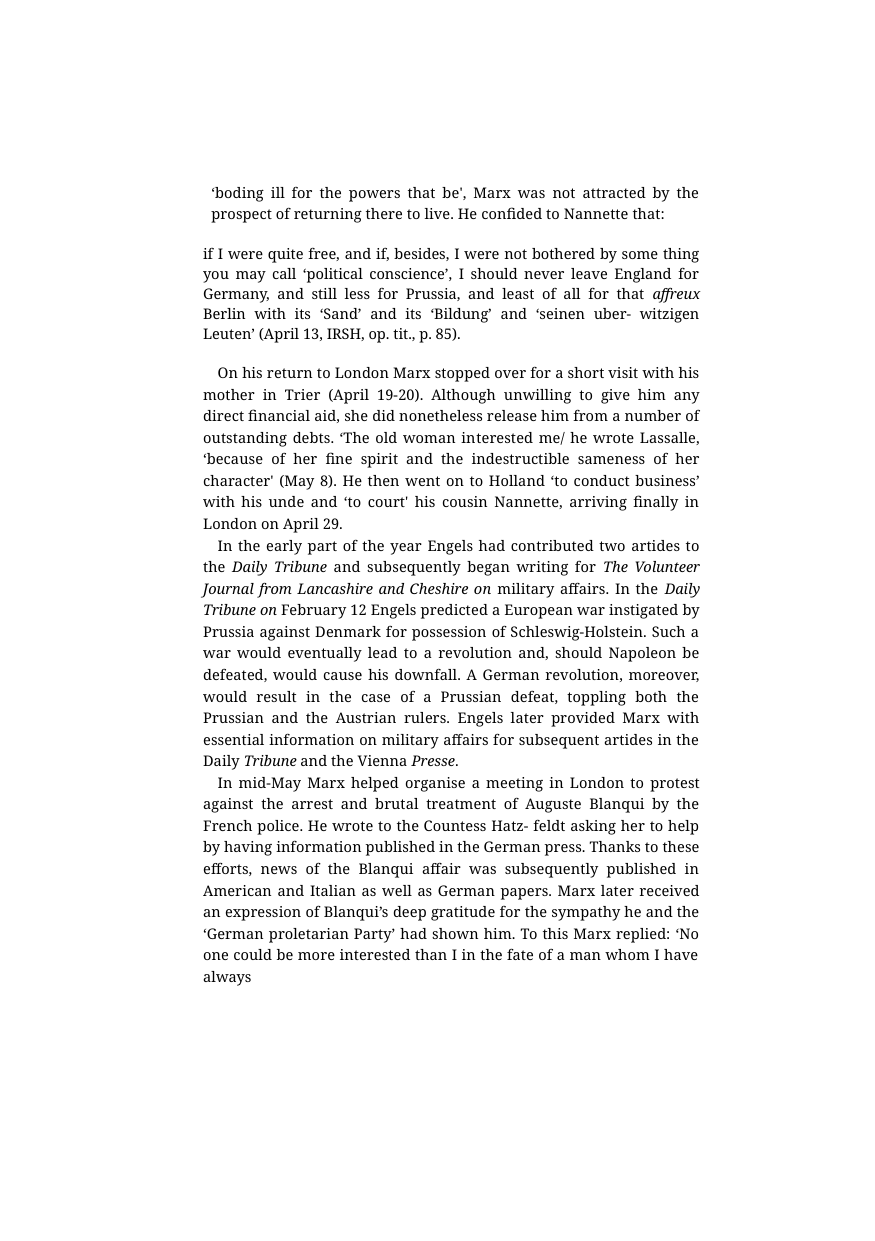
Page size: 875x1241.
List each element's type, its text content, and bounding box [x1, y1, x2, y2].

text In mid-May Marx helped organise a meeting in London to protest against the arrest and brutal treatment of Auguste Blanqui by the French police. He wrote to the Countess Hatz- feldt asking her to help by having information published in the German press. Thanks to these efforts, news of the Blanqui affair was subsequently published in American and Italian as well as German papers. Marx later received an expression of Blanqui’s deep gratitude for the sympathy he and the ‘German proletarian Party’ had shown him. To this Marx replied: ‘No one could be more interested than I in the fate of a man whom I have always [203, 771, 700, 987]
text In the early part of the year Engels had contributed two artides to the Daily Tribune and subsequently began writing for The Volunteer Journal from Lancashire and Cheshire on military affairs. In the Daily Tribune on February 12 Engels predicted a European war instigated by Prussia against Denmark for possession of Schleswig-Holstein. Such a war would eventually lead to a revolution and, should Napoleon be defeated, would cause his downfall. A German revolution, moreover, would result in the case of a Prussian defeat, toppling both the Prussian and the Austrian rulers. Engels later provided Marx with essential information on military affairs for subsequent artides in the Daily Tribune and the Vienna Presse. [203, 534, 700, 771]
text if I were quite free, and if, besides, I were not bothered by some thing you may call ‘political conscience’, I should never leave England for Germany, and still less for Prussia, and least of all for that affreux Berlin with its ‘Sand’ and its ‘Bildung’ and ‘seinen uber- witzigen Leuten’ (April 13, IRSH, op. tit., p. 85). [203, 243, 700, 344]
text ‘boding ill for the powers that be', Marx was not attracted by the prospect of returning there to live. He confided to Nannette that: [211, 182, 700, 224]
text On his return to London Marx stopped over for a short visit with his mother in Trier (April 19-20). Although unwilling to give him any direct financial aid, she did nonetheless release him from a number of outstanding debts. ‘The old woman in­terested me/ he wrote Lassalle, ‘because of her fine spirit and the indestructible sameness of her character' (May 8). He then went on to Holland ‘to conduct business’ with his unde and ‘to court' his cousin Nannette, arriving finally in London on April 29. [203, 361, 700, 534]
